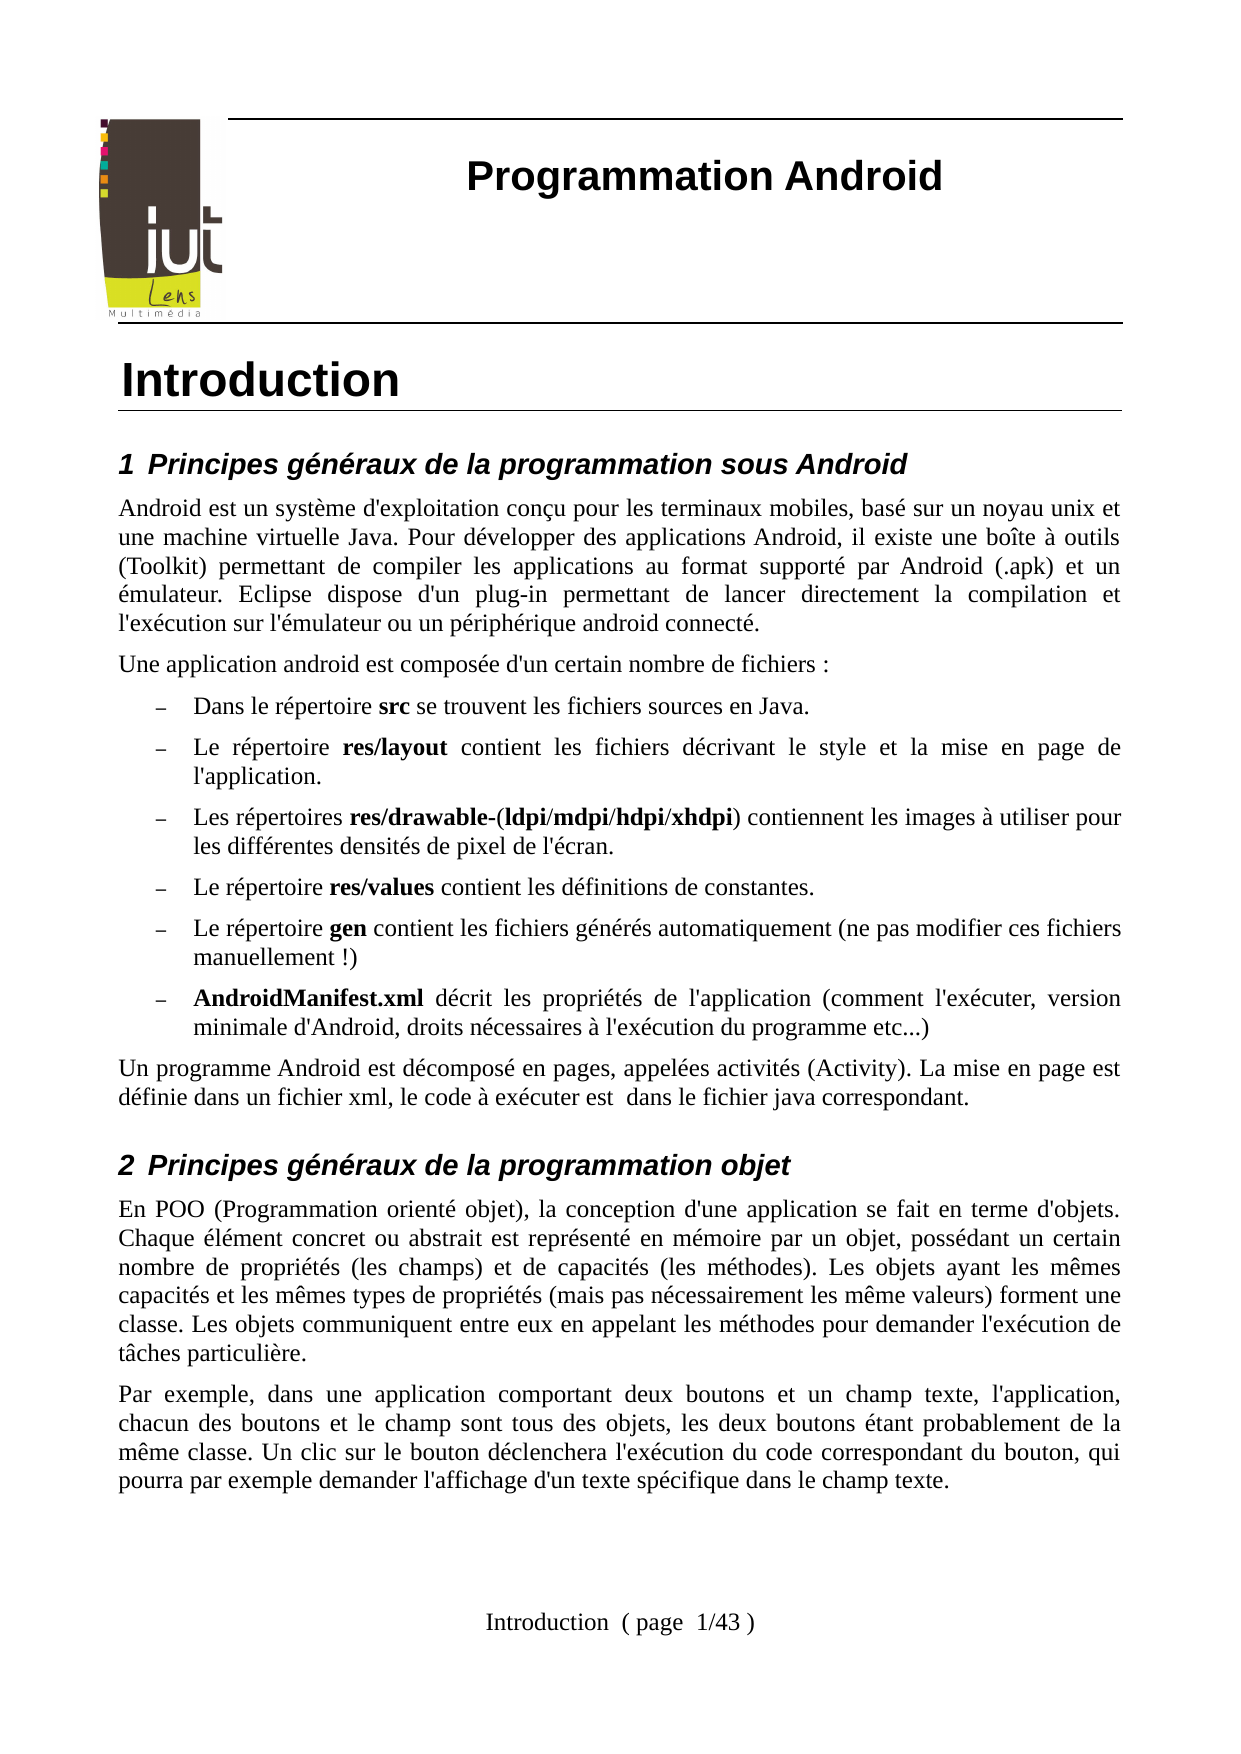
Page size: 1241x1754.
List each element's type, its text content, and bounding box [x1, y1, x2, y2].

text Android est un système d'exploitation conçu pour les terminaux mobiles, basé sur un noyau unix et une machine virtuelle Java. Pour développer des applications Android, il existe une boîte à outils (Toolkit) permettant de compiler les applications au format supporté par Android (.apk) et un émulateur. Eclipse dispose d'un plug-in permettant de lancer directement la compilation et l'exécution sur l'émulateur ou un périphérique android connecté. [118, 493, 1122, 637]
list Les répertoires res/drawable-(ldpi/mdpi/hdpi/xhdpi) contiennent les images à utiliser pour les différentes densités de pixel de l'écran. [156, 802, 1122, 859]
list AndroidManifest.xml décrit les propriétés de l'application (comment l'exécuter, version minimale d'Android, droits nécessaires à l'exécution du programme etc...) [156, 983, 1122, 1041]
text En POO (Programmation orienté objet), la conception d'une application se fait en terme d'objets. Chaque élément concret ou abstrait est représenté en mémoire par un objet, possédant un certain nombre de propriétés (les champs) et de capacités (les méthodes). Les objets ayant les mêmes capacités et les mêmes types de propriétés (mais pas nécessairement les même valeurs) forment une classe. Les objets communiquent entre eux en appelant les méthodes pour demander l'exécution de tâches particulière. [118, 1194, 1122, 1367]
list Le répertoire res/values contient les définitions de constantes. [156, 872, 1122, 901]
list Dans le répertoire src se trouvent les fichiers sources en Java. [156, 691, 1122, 719]
table_header [228, 120, 288, 322]
list Le répertoire res/layout contient les fichiers décrivant le style et la mise en page de l'application. [156, 732, 1122, 789]
picture [95, 116, 226, 320]
text Par exemple, dans une application comportant deux boutons et un champ texte, l'application, chacun des boutons et le champ sont tous des objets, les deux boutons étant probablement de la même classe. Un clic sur le bouton déclenchera l'exécution du code correspondant du bouton, qui pourra par exemple demander l'affichage d'un texte spécifique dans le champ texte. [118, 1379, 1122, 1494]
table_header Programmation Android [288, 120, 1122, 322]
text Une application android est composée d'un certain nombre de fichiers : [118, 649, 1122, 678]
list Le répertoire gen contient les fichiers générés automatiquement (ne pas modifier ces fichiers manuellement !) [156, 913, 1122, 971]
subtitle Principes généraux de la programmation sous Android [118, 447, 1122, 481]
subtitle Principes généraux de la programmation objet [118, 1148, 1122, 1182]
text Un programme Android est décomposé en pages, appelées activités (Activity). La mise en page est définie dans un fichier xml, le code à exécuter est dans le fichier java correspondant. [118, 1053, 1122, 1111]
subtitle Introduction [118, 349, 1122, 410]
